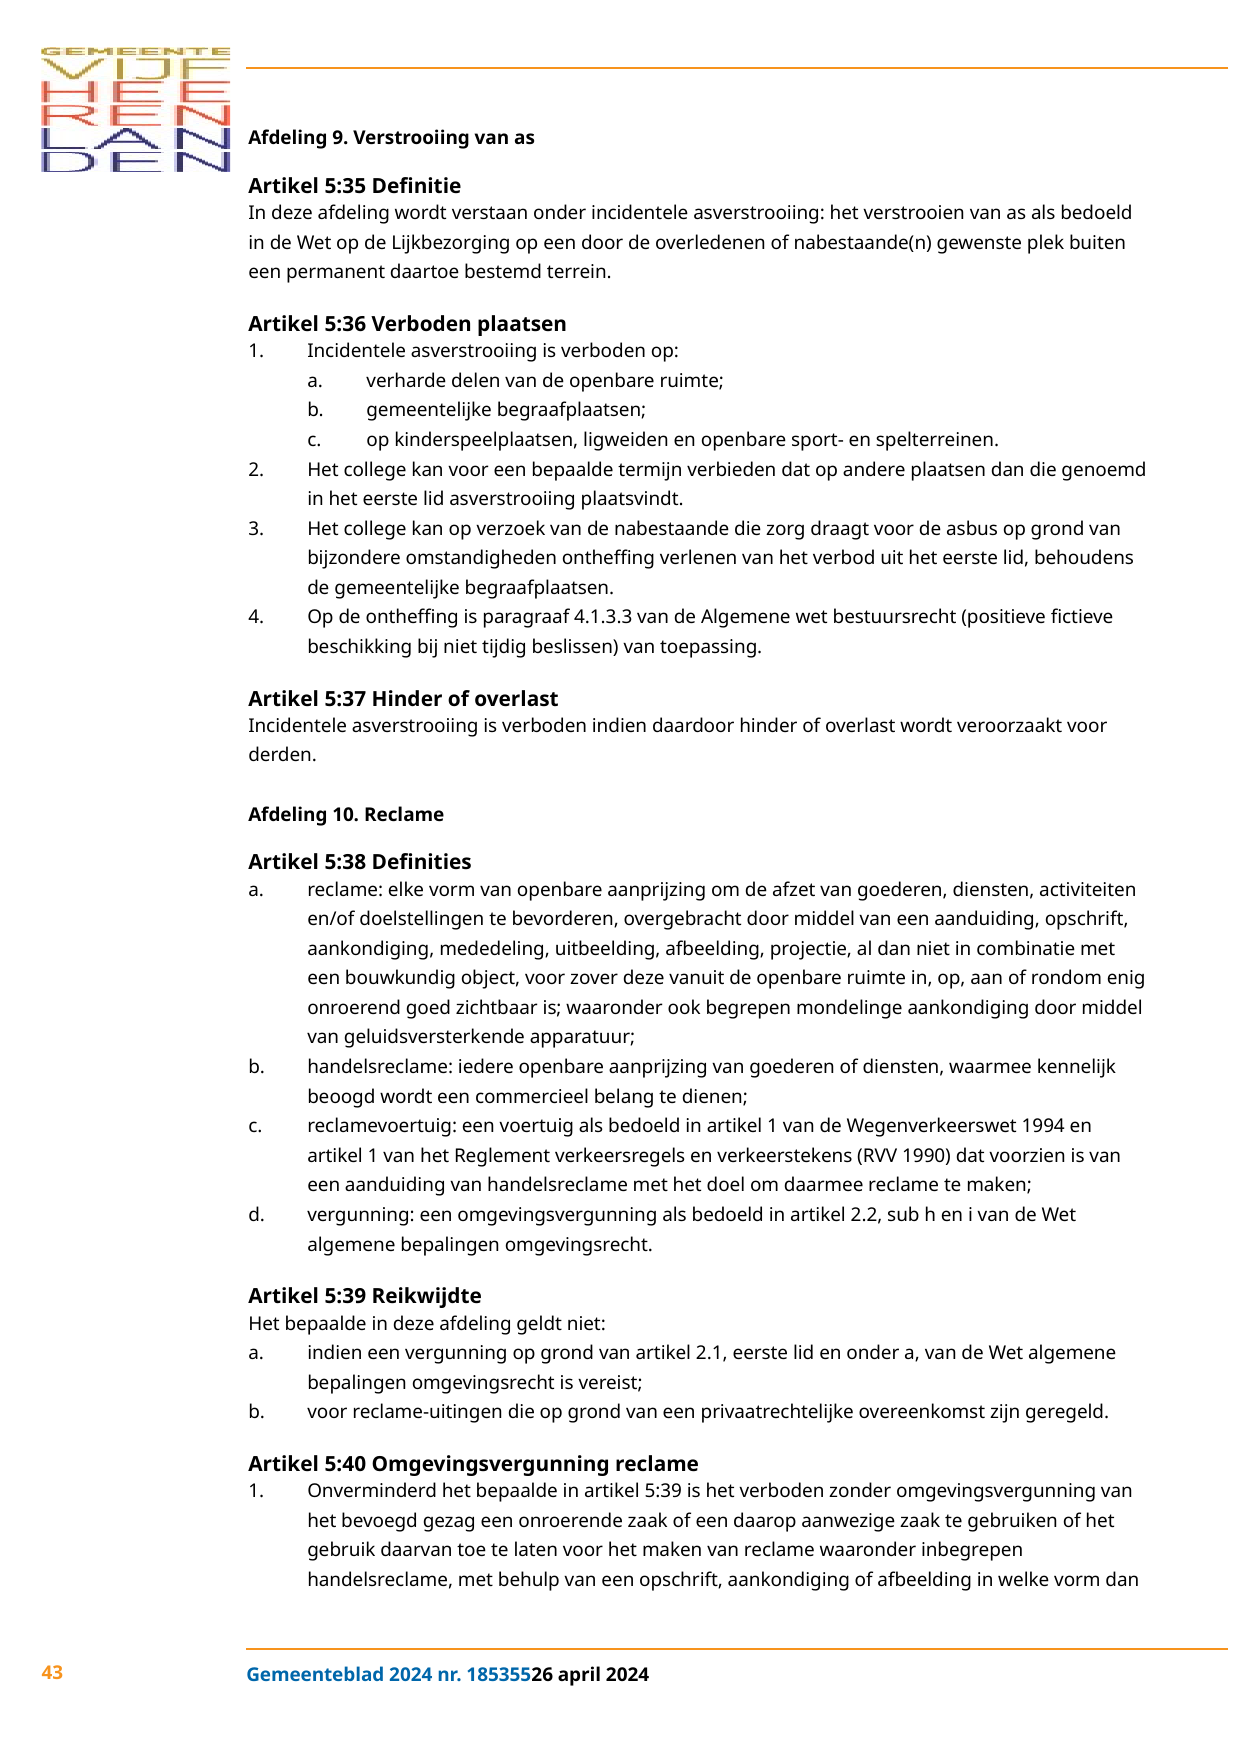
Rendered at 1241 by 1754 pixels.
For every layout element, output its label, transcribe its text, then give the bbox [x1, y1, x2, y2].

list op kinderspeelplaatsen, ligweiden en openbare sport- en spelterreinen. [307, 426, 1152, 452]
text Artikel 5:39 Reikwijdte [248, 1281, 1152, 1310]
list indien een vergunning op grond van artikel 2.1, eerste lid en onder a, van de Wet algemene bepalingen omgevingsrecht is vereist; [248, 1339, 1152, 1394]
text Artikel 5:37 Hinder of overlast [248, 684, 1152, 712]
list reclame: elke vorm van openbare aanprijzing om de afzet van goederen, diensten, activiteiten en/of doelstellingen te bevorderen, overgebracht door middel van een aanduiding, opschrift, aankondiging, mededeling, uitbeelding, afbeelding, projectie, al dan niet in combinatie met een bouwkundig object, voor zover deze vanuit de openbare ruimte in, op, aan of rondom enig onroerend goed zichtbaar is; waaronder ook begrepen mondelinge aankondiging door middel van geluidsversterkende apparatuur; [248, 876, 1152, 1049]
list Het college kan op verzoek van de nabestaande die zorg draagt voor de asbus op grond van bijzondere omstandigheden ontheffing verlenen van het verbod uit het eerste lid, behoudens de gemeentelijke begraafplaatsen. [248, 515, 1152, 600]
list verharde delen van de openbare ruimte; [307, 367, 1152, 393]
text Artikel 5:36 Verboden plaatsen [248, 309, 1152, 337]
list Incidentele asverstrooiing is verboden op: [248, 337, 1152, 363]
text In deze afdeling wordt verstaan onder incidentele asverstrooiing: het verstrooien van as als bedoeld in de Wet op de Lijkbezorging op een door de overledenen of nabestaande(n) gewenste plek buiten een permanent daartoe bestemd terrein. [248, 199, 1152, 284]
list Op de ontheffing is paragraaf 4.1.3.3 van de Algemene wet bestuursrecht (positieve fictieve beschikking bij niet tijdig beslissen) van toepassing. [248, 604, 1152, 659]
text Artikel 5:35 Definitie [248, 171, 1152, 199]
text Afdeling 10. Reclame [248, 801, 1152, 827]
list gemeentelijke begraafplaatsen; [307, 397, 1152, 422]
text Artikel 5:38 Definities [248, 847, 1152, 876]
text Incidentele asverstrooiing is verboden indien daardoor hinder of overlast wordt veroorzaakt voor derden. [248, 712, 1152, 767]
text Artikel 5:40 Omgevingsvergunning reclame [248, 1449, 1152, 1477]
text Afdeling 9. Verstrooiing van as [248, 124, 1152, 150]
list Het college kan voor een bepaalde termijn verbieden dat op andere plaatsen dan die genoemd in het eerste lid asverstrooiing plaatsvindt. [248, 456, 1152, 511]
text Het bepaalde in deze afdeling geldt niet: [248, 1310, 1152, 1335]
list Onverminderd het bepaalde in artikel 5:39 is het verboden zonder omgevingsvergunning van het bevoegd gezag een onroerende zaak of een daarop aanwezige zaak te gebruiken of het gebruik daarvan toe te laten voor het maken van reclame waaronder inbegrepen handelsreclame, met behulp van een opschrift, aankondiging of afbeelding in welke vorm dan [248, 1477, 1152, 1592]
list vergunning: een omgevingsvergunning als bedoeld in artikel 2.2, sub h en i van de Wet algemene bepalingen omgevingsrecht. [248, 1201, 1152, 1257]
picture [41, 47, 231, 172]
list voor reclame-uitingen die op grond van een privaatrechtelijke overeenkomst zijn geregeld. [248, 1398, 1152, 1424]
list handelsreclame: iedere openbare aanprijzing van goederen of diensten, waarmee kennelijk beoogd wordt een commercieel belang te dienen; [248, 1053, 1152, 1109]
list reclamevoertuig: een voertuig als bedoeld in artikel 1 van de Wegenverkeerswet 1994 en artikel 1 van het Reglement verkeersregels en verkeerstekens (RVV 1990) dat voorzien is van een aanduiding van handelsreclame met het doel om daarmee reclame te maken; [248, 1112, 1152, 1197]
